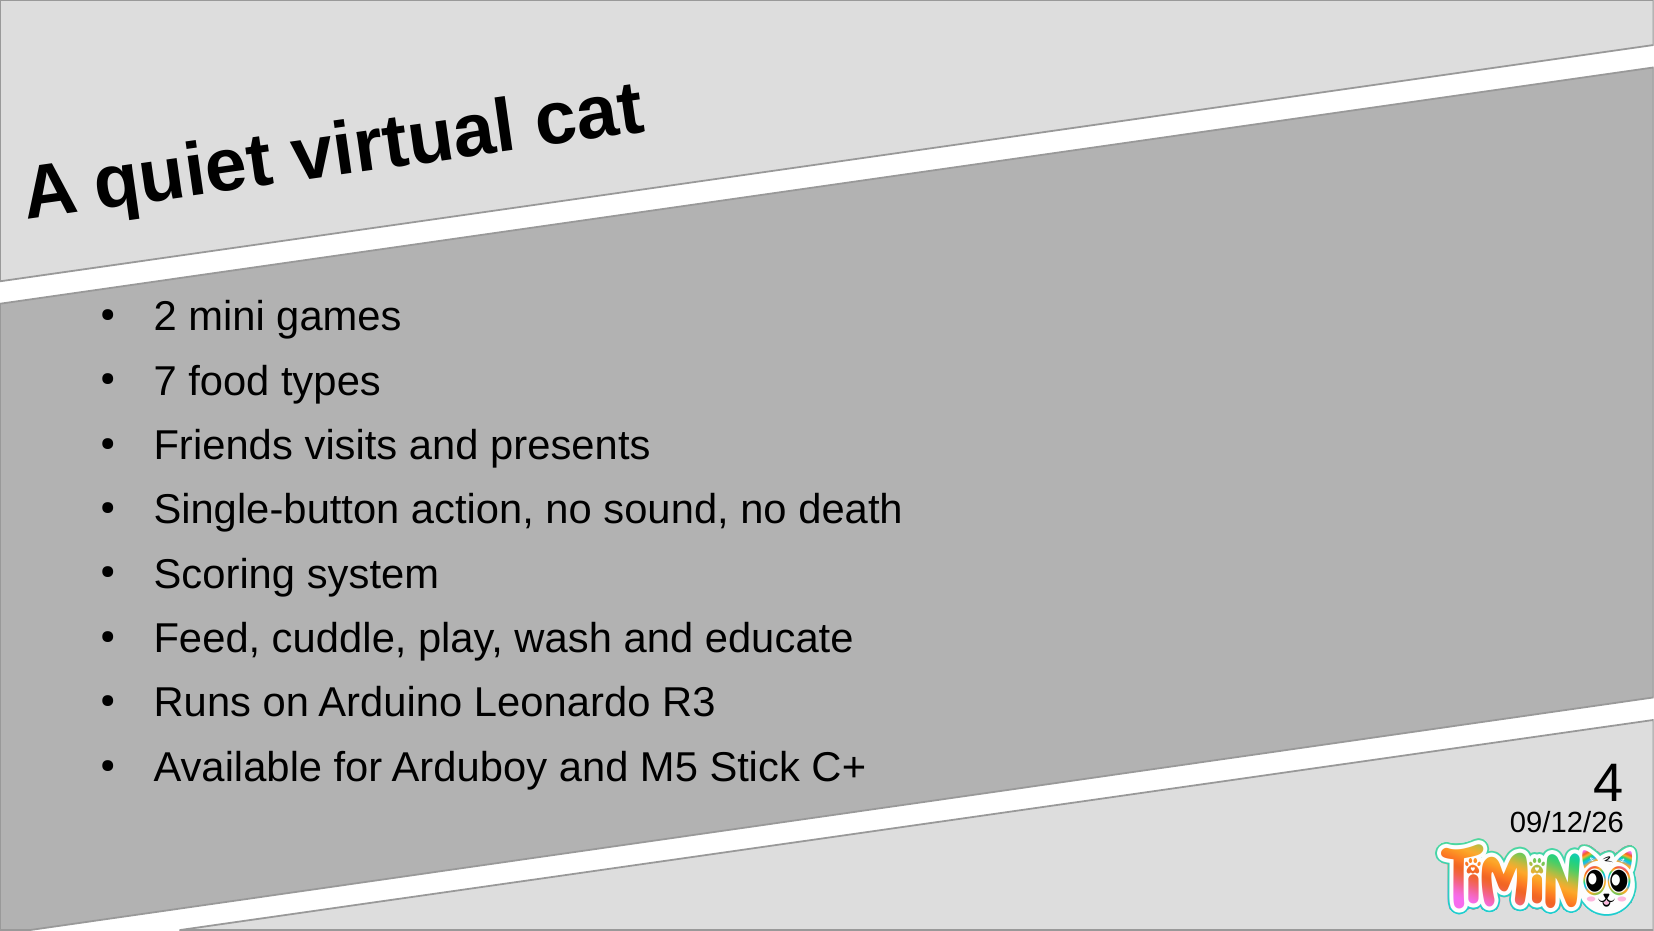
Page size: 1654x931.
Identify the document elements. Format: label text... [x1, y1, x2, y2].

picture [1435, 838, 1638, 916]
title A quiet virtual cat [11, 0, 1496, 272]
list 2 mini games 7 food types Friends visits and presents Single-button action, no sound, no death Scoring system Feed, cuddle, play, wash and educate Runs on Arduino Leonardo R3 Available for Arduboy and M5 Stick C+ [82, 292, 1538, 833]
